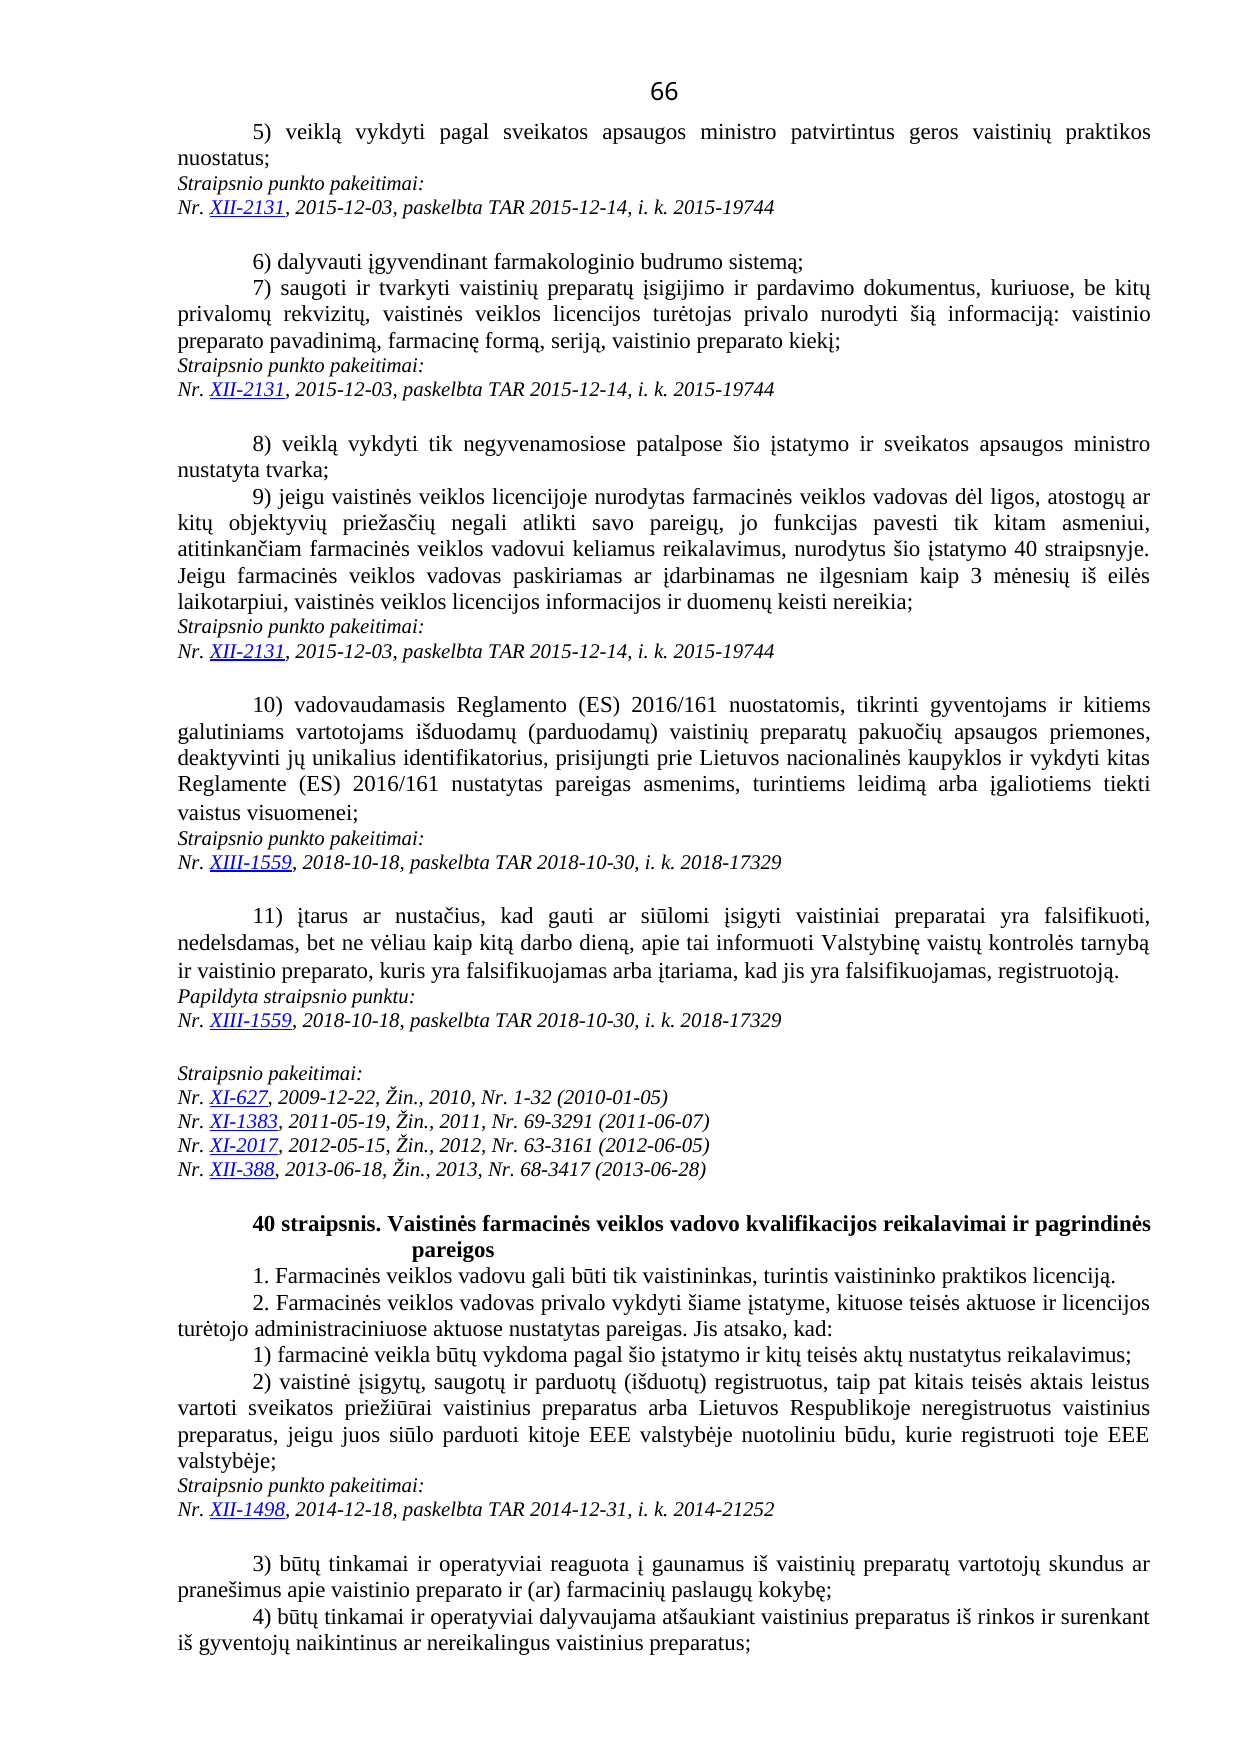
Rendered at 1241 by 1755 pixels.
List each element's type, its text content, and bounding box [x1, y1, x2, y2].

text Nr. XII-2131, 2015-12-03, paskelbta TAR 2015-12-14, i. k. 2015-19744 [177, 377, 1152, 401]
text Straipsnio punkto pakeitimai: [177, 353, 1152, 377]
text Straipsnio punkto pakeitimai: [177, 171, 1152, 195]
text Straipsnio punkto pakeitimai: [177, 826, 1152, 849]
text 6) dalyvauti įgyvendinant farmakologinio budrumo sistemą; [177, 248, 1152, 274]
text 7) saugoti ir tvarkyti vaistinių preparatų įsigijimo ir pardavimo dokumentus, kuriuose, be kitų privalomų rekvizitų, vaistinės veiklos licencijos turėtojas privalo nurodyti šią informaciją: vaistinio preparato pavadinimą, farmacinę formą, seriją, vaistinio preparato kiekį; [177, 274, 1152, 353]
text 9) jeigu vaistinės veiklos licencijoje nurodytas farmacinės veiklos vadovas dėl ligos, atostogų ar kitų objektyvių priežasčių negali atlikti savo pareigų, jo funkcijas pavesti tik kitam asmeniui, atitinkančiam farmacinės veiklos vadovui keliamus reikalavimus, nurodytus šio įstatymo 40 straipsnyje. Jeigu farmacinės veiklos vadovas paskiriamas ar įdarbinamas ne ilgesniam kaip 3 mėnesių iš eilės laikotarpiui, vaistinės veiklos licencijos informacijos ir duomenų keisti nereikia; [177, 483, 1152, 614]
text 10) vadovaudamasis Reglamento (ES) 2016/161 nuostatomis, tikrinti gyventojams ir kitiems galutiniams vartotojams išduodamų (parduodamų) vaistinių preparatų pakuočių apsaugos priemones, deaktyvinti jų unikalius identifikatorius, prisijungti prie Lietuvos nacionalinės kaupyklos ir vykdyti kitas Reglamente (ES) 2016/161 nustatytas pareigas asmenims, turintiems leidimą arba įgaliotiems tiekti vaistus visuomenei; [177, 691, 1152, 826]
text 1) farmacinė veikla būtų vykdoma pagal šio įstatymo ir kitų teisės aktų nustatytus reikalavimus; [177, 1342, 1152, 1368]
text Nr. XII-1498, 2014-12-18, paskelbta TAR 2014-12-31, i. k. 2014-21252 [177, 1497, 1152, 1521]
text 1. Farmacinės veiklos vadovu gali būti tik vaistininkas, turintis vaistininko praktikos licenciją. [177, 1262, 1152, 1289]
text 3) būtų tinkamai ir operatyviai reaguota į gaunamus iš vaistinių preparatų vartotojų skundus ar pranešimus apie vaistinio preparato ir (ar) farmacinių paslaugų kokybę; [177, 1550, 1152, 1603]
text 8) veiklą vykdyti tik negyvenamosiose patalpose šio įstatymo ir sveikatos apsaugos ministro nustatyta tvarka; [177, 430, 1152, 483]
text 2. Farmacinės veiklos vadovas privalo vykdyti šiame įstatyme, kituose teisės aktuose ir licencijos turėtojo administraciniuose aktuose nustatytas pareigas. Jis atsako, kad: [177, 1289, 1152, 1342]
text Nr. XI-627, 2009-12-22, Žin., 2010, Nr. 1-32 (2010-01-05) [177, 1085, 1152, 1109]
text Nr. XIII-1559, 2018-10-18, paskelbta TAR 2018-10-30, i. k. 2018-17329 [177, 849, 1152, 874]
text 11) įtarus ar nustačius, kad gauti ar siūlomi įsigyti vaistiniai preparatai yra falsifikuoti, nedelsdamas, bet ne vėliau kaip kitą darbo dieną, apie tai informuoti Valstybinę vaistų kontrolės tarnybą ir vaistinio preparato, kuris yra falsifikuojamas arba įtariama, kad jis yra falsifikuojamas, registruotoją. [177, 902, 1152, 984]
text Straipsnio pakeitimai: [177, 1061, 1152, 1085]
text Papildyta straipsnio punktu: [177, 984, 1152, 1008]
text Straipsnio punkto pakeitimai: [177, 614, 1152, 638]
text Nr. XII-2131, 2015-12-03, paskelbta TAR 2015-12-14, i. k. 2015-19744 [177, 638, 1152, 663]
text Nr. XII-2131, 2015-12-03, paskelbta TAR 2015-12-14, i. k. 2015-19744 [177, 195, 1152, 219]
text 2) vaistinė įsigytų, saugotų ir parduotų (išduotų) registruotus, taip pat kitais teisės aktais leistus vartoti sveikatos priežiūrai vaistinius preparatus arba Lietuvos Respublikoje neregistruotus vaistinius preparatus, jeigu juos siūlo parduoti kitoje EEE valstybėje nuotoliniu būdu, kurie registruoti toje EEE valstybėje; [177, 1368, 1152, 1473]
text 4) būtų tinkamai ir operatyviai dalyvaujama atšaukiant vaistinius preparatus iš rinkos ir surenkant iš gyventojų naikintinus ar nereikalingus vaistinius preparatus; [177, 1603, 1152, 1656]
text Nr. XI-1383, 2011-05-19, Žin., 2011, Nr. 69-3291 (2011-06-07) [177, 1109, 1152, 1133]
text Nr. XIII-1559, 2018-10-18, paskelbta TAR 2018-10-30, i. k. 2018-17329 [177, 1008, 1152, 1032]
text Nr. XII-388, 2013-06-18, Žin., 2013, Nr. 68-3417 (2013-06-28) [177, 1157, 1152, 1181]
text 5) veiklą vykdyti pagal sveikatos apsaugos ministro patvirtintus geros vaistinių praktikos nuostatus; [177, 118, 1152, 171]
text Straipsnio punkto pakeitimai: [177, 1473, 1152, 1497]
text 40 straipsnis. Vaistinės farmacinės veiklos vadovo kvalifikacijos reikalavimai ir pagrindinės pareigos [252, 1210, 1152, 1262]
text Nr. XI-2017, 2012-05-15, Žin., 2012, Nr. 63-3161 (2012-06-05) [177, 1133, 1152, 1157]
